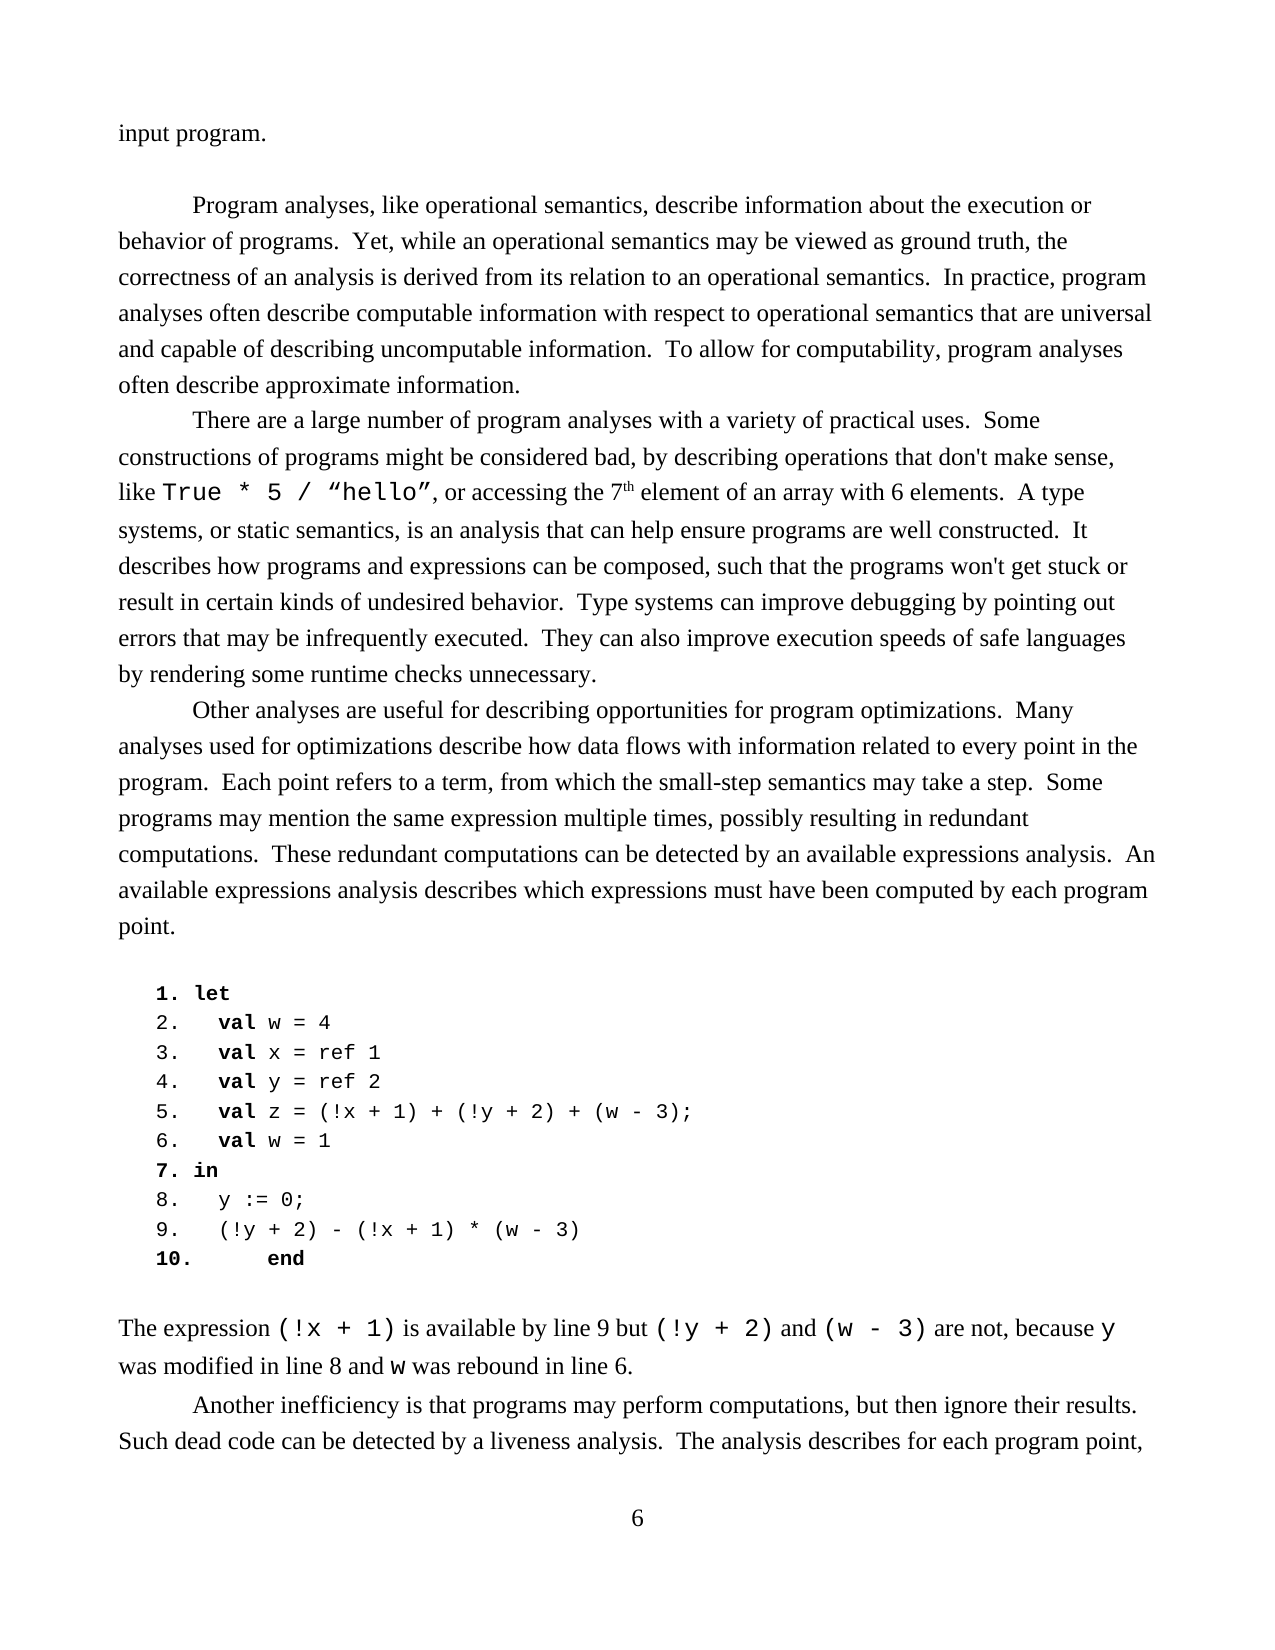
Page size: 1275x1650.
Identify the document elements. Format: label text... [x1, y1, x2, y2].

text Program analyses, like operational semantics, describe information about the execution or behavior of programs. Yet, while an operational semantics may be viewed as ground truth, the correctness of an analysis is derived from its relation to an operational semantics. In practice, program analyses often describe computable information with respect to operational semantics that are universal and capable of describing uncomputable information. To allow for computability, program analyses often describe approximate information. [118, 190, 1157, 398]
list let [156, 983, 1157, 1006]
text Another inefficiency is that programs may perform computations, but then ignore their results. Such dead code can be detected by a liveness analysis. The analysis describes for each program point, [118, 1390, 1157, 1455]
list (!y + 2) - (!x + 1) * (w - 3) [156, 1218, 1157, 1242]
list y := 0; [156, 1189, 1157, 1213]
list val x = ref 1 [156, 1042, 1157, 1065]
text The expression (!x + 1) is available by line 9 but (!y + 2) and (w - 3) are not, because y was modified in line 8 and w was rebound in line 6. [118, 1313, 1157, 1382]
text input program. [118, 118, 1157, 147]
list val y = ref 2 [156, 1071, 1157, 1095]
list in [156, 1159, 1157, 1183]
list val w = 4 [156, 1012, 1157, 1036]
text Other analyses are useful for describing opportunities for program optimizations. Many analyses used for optimizations describe how data flows with information related to every point in the program. Each point refers to a term, from which the small-step semantics may take a step. Some programs may mention the same expression multiple times, possibly resulting in redundant computations. These redundant computations can be detected by an available expressions analysis. An available expressions analysis describes which expressions must have been computed by each program point. [118, 695, 1157, 939]
list val w = 1 [156, 1130, 1157, 1154]
list end [156, 1248, 1157, 1272]
text There are a large number of program analyses with a variety of practical uses. Some constructions of programs might be considered bad, by describing operations that don't make sense, like True * 5 / “hello”, or accessing the 7th element of an array with 6 elements. A type systems, or static semantics, is an analysis that can help ensure programs are well constructed. It describes how programs and expressions can be composed, such that the programs won't get stuck or result in certain kinds of undesired behavior. Type systems can improve debugging by pointing out errors that may be infrequently executed. They can also improve execution speeds of safe languages by rendering some runtime checks unnecessary. [118, 406, 1157, 688]
list val z = (!x + 1) + (!y + 2) + (w - 3); [156, 1101, 1157, 1124]
